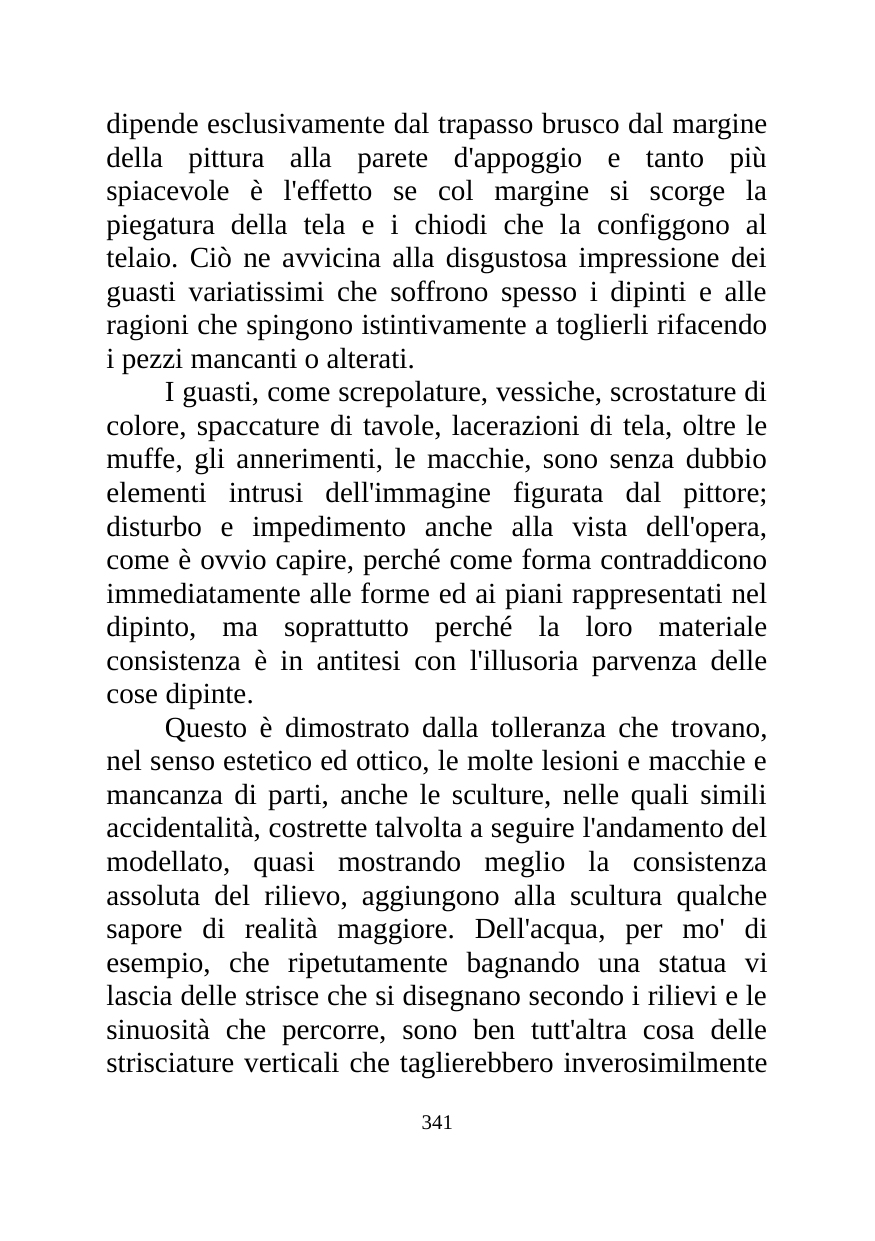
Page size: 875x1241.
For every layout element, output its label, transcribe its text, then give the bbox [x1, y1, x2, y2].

text I guasti, come screpolature, vessiche, scrostature di colore, spaccature di tavole, lacerazioni di tela, oltre le muffe, gli annerimenti, le macchie, sono senza dubbio elementi intrusi dell'immagine figurata dal pittore; disturbo e impedimento anche alla vista dell'opera, come è ovvio capire, perché come forma contraddicono immediatamente alle forme ed ai piani rappresentati nel dipinto, ma soprattutto perché la loro materiale consistenza è in antitesi con l'illusoria parvenza delle cose dipinte. [106, 374, 768, 710]
text dipende esclusivamente dal trapasso brusco dal margine della pittura alla parete d'appoggio e tanto più spiacevole è l'effetto se col margine si scorge la piegatura della tela e i chiodi che la configgono al telaio. Ciò ne avvicina alla disgustosa impressione dei guasti variatissimi che soffrono spesso i dipinti e alle ragioni che spingono istintivamente a toglierli rifacendo i pezzi mancanti o alterati. [106, 106, 768, 374]
text Questo è dimostrato dalla tolleranza che trovano, nel senso estetico ed ottico, le molte lesioni e macchie e mancanza di parti, anche le sculture, nelle quali simili accidentalità, costrette talvolta a seguire l'andamento del modellato, quasi mostrando meglio la consistenza assoluta del rilievo, aggiungono alla scultura qualche sapore di realità maggiore. Dell'acqua, per mo' di esempio, che ripetutamente bagnando una statua vi lascia delle strisce che si disegnano secondo i rilievi e le sinuosità che percorre, sono ben tutt'altra cosa delle strisciature verticali che taglierebbero inverosimilmente [106, 710, 768, 1079]
